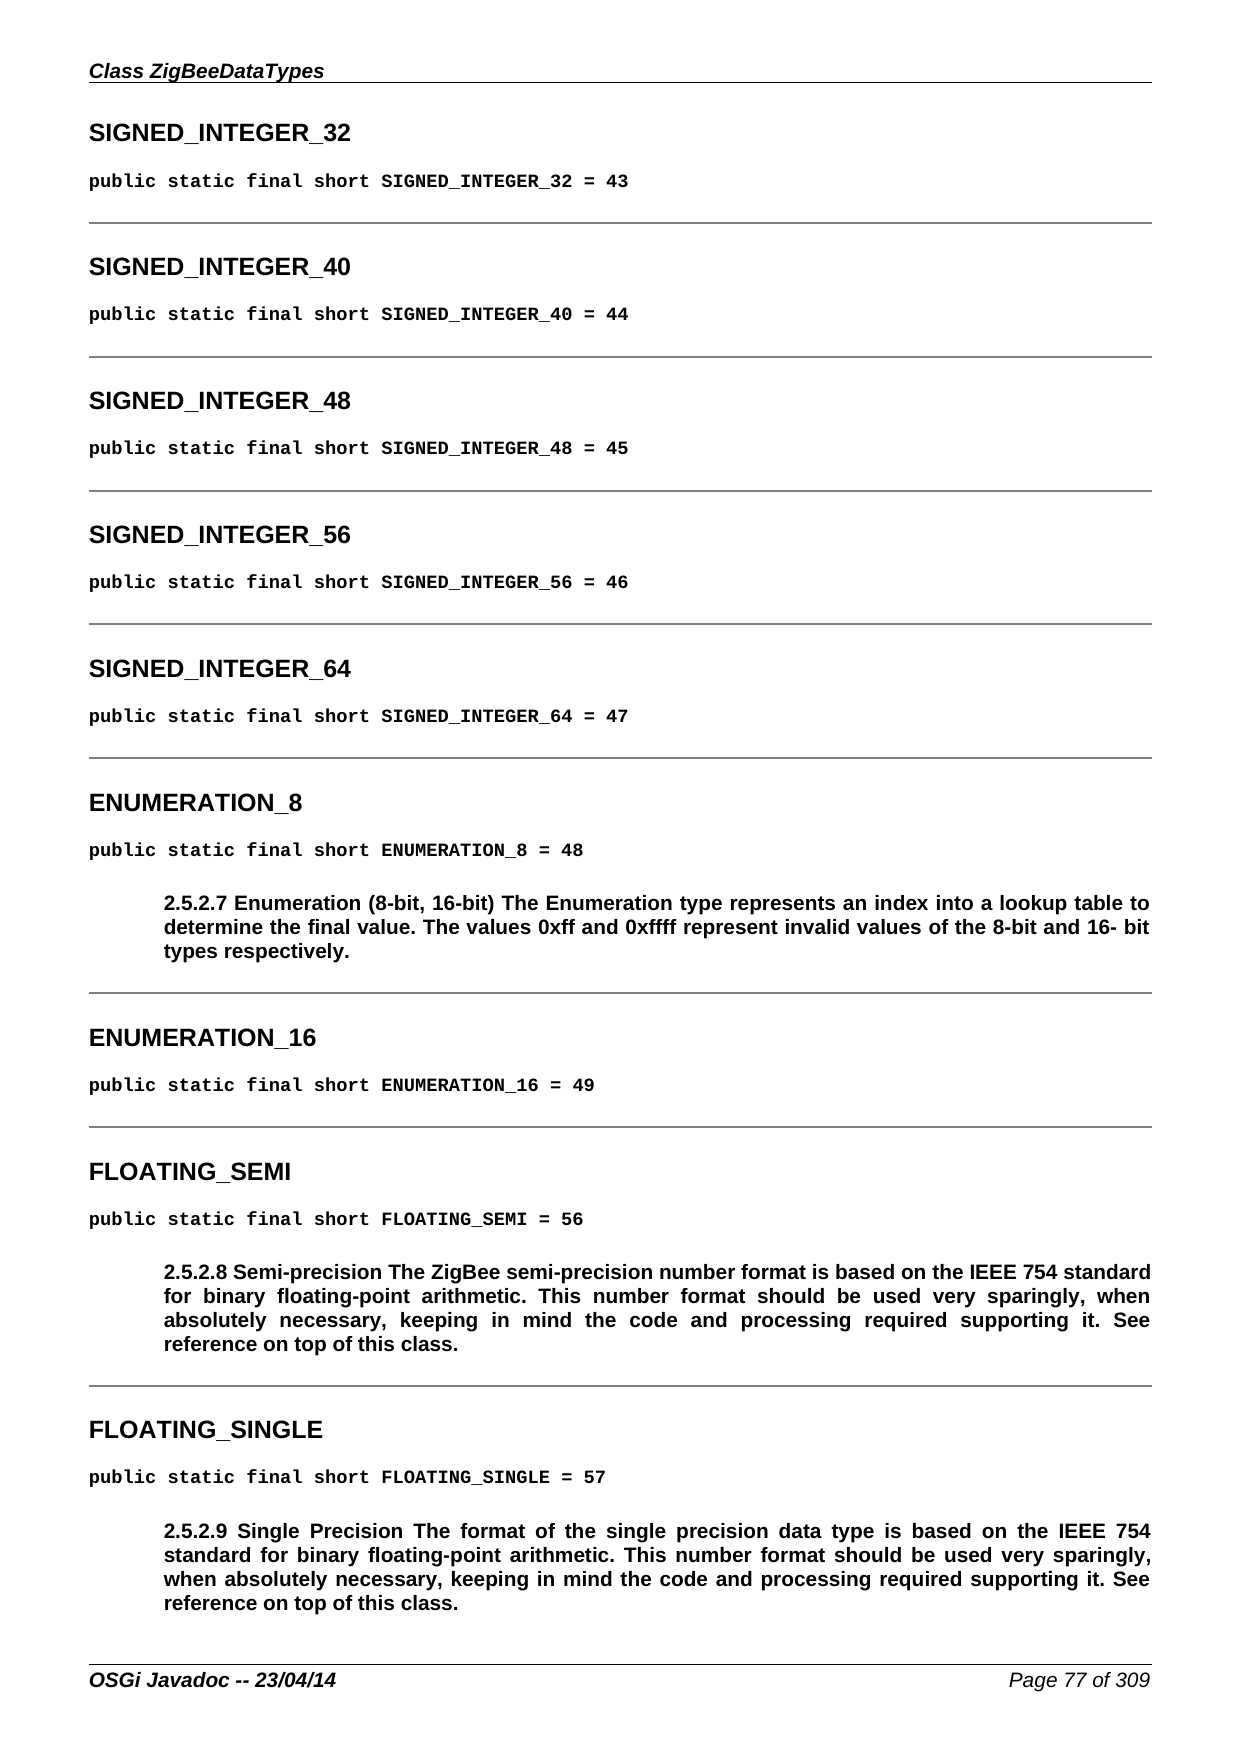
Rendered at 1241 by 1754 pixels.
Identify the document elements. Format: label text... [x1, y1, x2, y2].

subtitle SIGNED_INTEGER_56 [88, 520, 1152, 549]
text public static final short ENUMERATION_8 = 48 [88, 841, 1152, 862]
text public static final short FLOATING_SINGLE = 57 [88, 1468, 1152, 1489]
text public static final short SIGNED_INTEGER_48 = 45 [88, 439, 1152, 460]
text public static final short FLOATING_SEMI = 56 [88, 1209, 1152, 1231]
subtitle FLOATING_SINGLE [88, 1415, 1152, 1444]
text 2.5.2.9 Single Precision The format of the single precision data type is based on the IEEE 754 standard for binary floating-point arithmetic. This number format should be used very sparingly, when absolutely necessary, keeping in mind the code and processing required supporting it. See reference on top of this class. [163, 1519, 1152, 1614]
text public static final short SIGNED_INTEGER_64 = 47 [88, 707, 1152, 728]
subtitle ENUMERATION_8 [88, 788, 1152, 816]
text public static final short ENUMERATION_16 = 49 [88, 1076, 1152, 1097]
subtitle SIGNED_INTEGER_40 [88, 252, 1152, 281]
subtitle SIGNED_INTEGER_64 [88, 654, 1152, 683]
text 2.5.2.8 Semi-precision The ZigBee semi-precision number format is based on the IEEE 754 standard for binary floating-point arithmetic. This number format should be used very sparingly, when absolutely necessary, keeping in mind the code and processing required supporting it. See reference on top of this class. [163, 1260, 1152, 1356]
text public static final short SIGNED_INTEGER_56 = 46 [88, 573, 1152, 594]
subtitle ENUMERATION_16 [88, 1023, 1152, 1051]
subtitle SIGNED_INTEGER_48 [88, 386, 1152, 415]
text public static final short SIGNED_INTEGER_32 = 43 [88, 171, 1152, 193]
text public static final short SIGNED_INTEGER_40 = 44 [88, 305, 1152, 326]
subtitle SIGNED_INTEGER_32 [88, 118, 1152, 147]
text 2.5.2.7 Enumeration (8-bit, 16-bit) The Enumeration type represents an index into a lookup table to determine the final value. The values 0xff and 0xffff represent invalid values of the 8-bit and 16- bit types respectively. [163, 891, 1152, 963]
subtitle FLOATING_SEMI [88, 1156, 1152, 1185]
